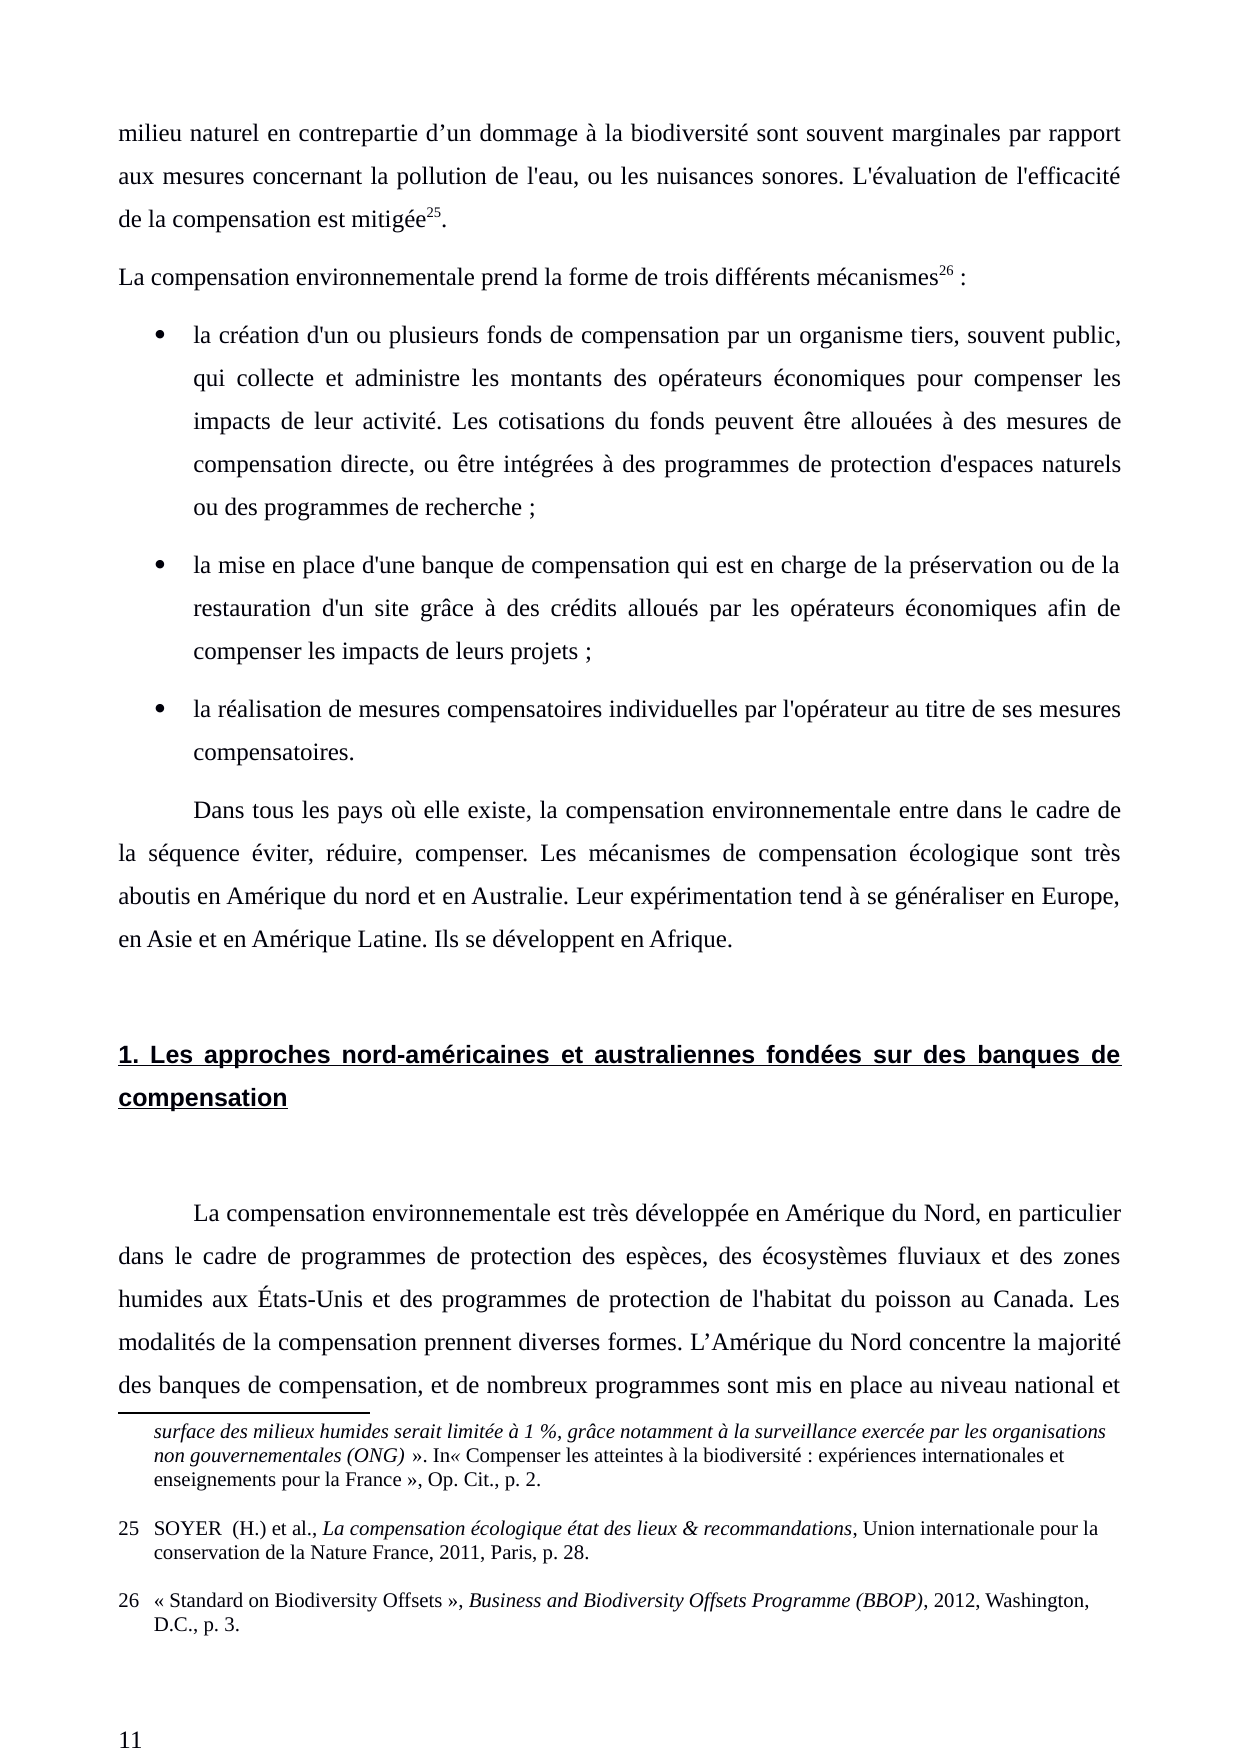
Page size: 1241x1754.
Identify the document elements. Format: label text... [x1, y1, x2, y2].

text La compensation environnementale est très développée en Amérique du Nord, en particulier dans le cadre de programmes de protection des espèces, des écosystèmes fluviaux et des zones humides aux États-Unis et des programmes de protection de l'habitat du poisson au Canada. Les modalités de la compensation prennent diverses formes. L’Amérique du Nord concentre la majorité des banques de compensation, et de nombreux programmes sont mis en place au niveau national et [118, 1198, 1122, 1399]
list la réalisation de mesures compensatoires individuelles par l'opérateur au titre de ses mesures compensatoires. [156, 694, 1122, 766]
text La compensation environnementale prend la forme de trois différents mécanismes : [118, 262, 1122, 291]
list la mise en place d'une banque de compensation qui est en charge de la préservation ou de la restauration d'un site grâce à des crédits alloués par les opérateurs économiques afin de compenser les impacts de leurs projets ; [156, 550, 1122, 665]
text milieu naturel en contrepartie d’un dommage à la biodiversité sont souvent marginales par rapport aux mesures concernant la pollution de l'eau, ou les nuisances sonores. L'évaluation de l'efficacité de la compensation est mitigée. [118, 118, 1122, 233]
list la création d'un ou plusieurs fonds de compensation par un organisme tiers, souvent public, qui collecte et administre les montants des opérateurs économiques pour compenser les impacts de leur activité. Les cotisations du fonds peuvent être allouées à des mesures de compensation directe, ou être intégrées à des programmes de protection d'espaces naturels ou des programmes de recherche ; [156, 320, 1122, 521]
text SOYER (H.) et al., La compensation écologique état des lieux & recommandations, Union internationale pour la conservation de la Nature France, 2011, Paris, p. 28. [118, 1516, 1122, 1564]
text surface des milieux humides serait limitée à 1 %, grâce notamment à la surveillance exercée par les organisations non gouvernementales (ONG) ». In« Compenser les atteintes à la biodiversité : expériences internationales et enseignements pour la France », Op. Cit., p. 2. [118, 1419, 1122, 1491]
text compensation [118, 1066, 1122, 1111]
text Dans tous les pays où elle existe, la compensation environnementale entre dans le cadre de la séquence éviter, réduire, compenser. Les mécanismes de compensation écologique sont très aboutis en Amérique du nord et en Australie. Leur expérimentation tend à se généraliser en Europe, en Asie et en Amérique Latine. Ils se développent en Afrique. [118, 795, 1122, 953]
text « Standard on Biodiversity Offsets », Business and Biodiversity Offsets Programme (BBOP), 2012, Washington, D.C., p. 3. [118, 1588, 1122, 1636]
text 1. Les approches nord-américaines et australiennes fondées sur des banques de [118, 1039, 1122, 1065]
